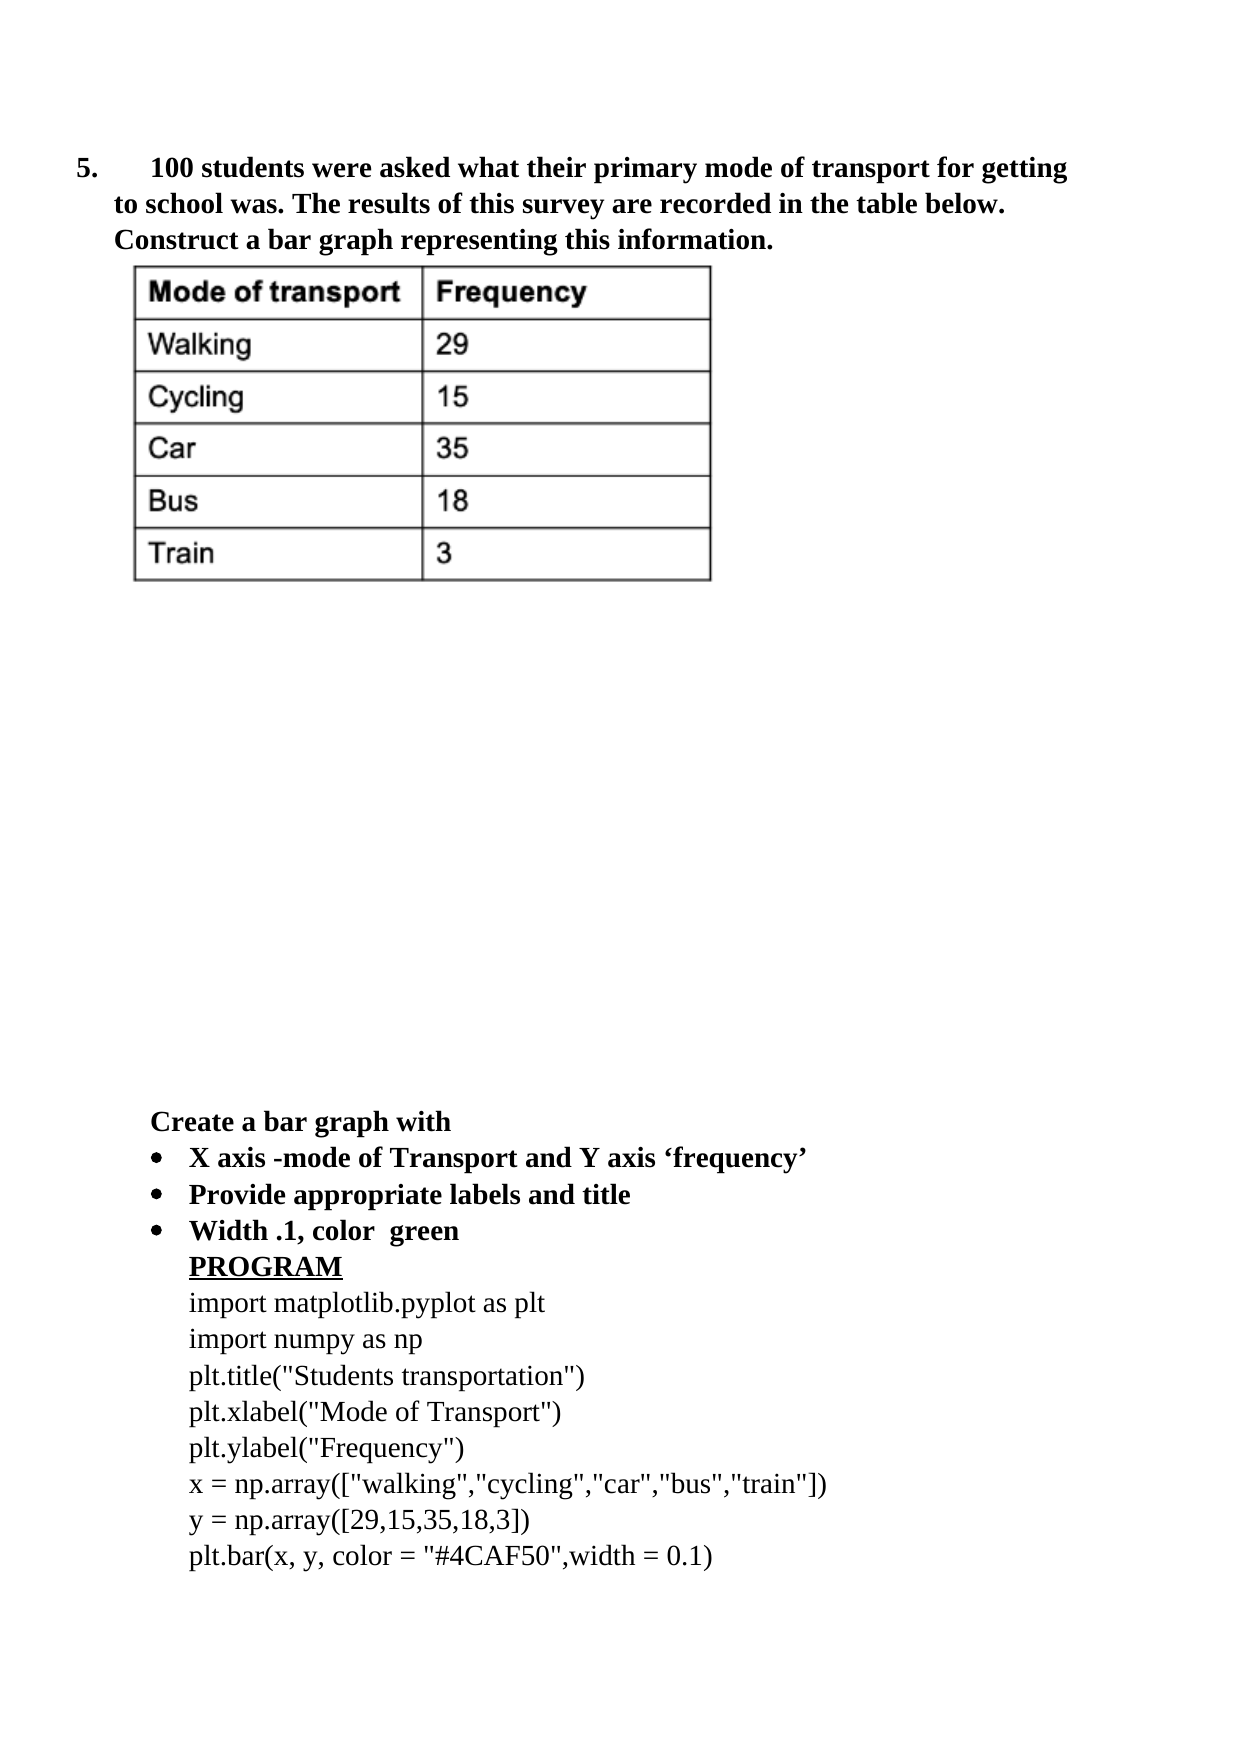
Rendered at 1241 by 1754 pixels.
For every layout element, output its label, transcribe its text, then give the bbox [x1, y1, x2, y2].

list Width .1, color green [151, 1213, 1090, 1247]
list 100 students were asked what their primary mode of transport for getting to school was. The results of this survey are recorded in the table below. Construct a bar graph representing this information. [76, 150, 1090, 256]
list Create a bar graph with [150, 1104, 1090, 1138]
picture [113, 258, 723, 596]
list plt.bar(x, y, color = "#4CAF50",width = 0.1) [189, 1538, 1090, 1572]
list plt.xlabel("Mode of Transport") [189, 1394, 1090, 1427]
list y = np.array([29,15,35,18,3]) [189, 1502, 1090, 1536]
list Provide appropriate labels and title [151, 1177, 1090, 1210]
list PROGRAM [189, 1249, 1090, 1283]
list X axis -mode of Transport and Y axis ‘frequency’ [151, 1141, 1090, 1174]
list plt.ylabel("Frequency") [189, 1430, 1090, 1463]
list x = np.array(["walking","cycling","car","bus","train"]) [189, 1466, 1090, 1500]
list plt.title("Students transportation") [189, 1358, 1090, 1391]
list import numpy as np [189, 1322, 1090, 1355]
list import matplotlib.pyplot as plt [189, 1285, 1090, 1319]
